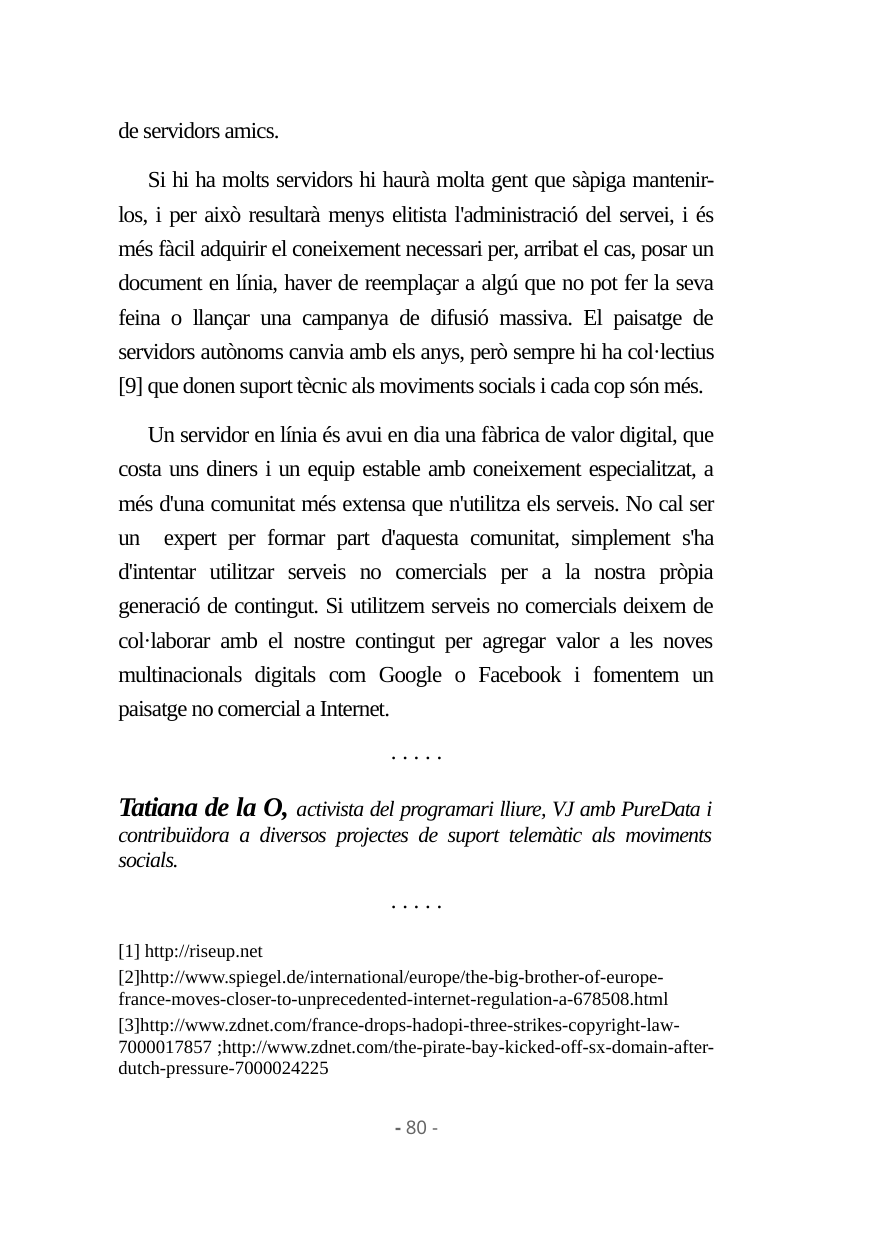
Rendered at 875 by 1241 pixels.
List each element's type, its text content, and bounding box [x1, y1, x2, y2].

text [1] http://riseup.net [118, 940, 714, 962]
text . . . . . [118, 887, 714, 914]
text [2]http://www.spiegel.de/international/europe/the-big-brother-of-europe-france-moves-closer-to-unprecedented-internet-regulation-a-678508.html [118, 966, 714, 1009]
text de servidors amics. [118, 111, 714, 146]
text Si hi ha molts servidors hi haurà molta gent que sàpiga mantenir-los, i per això resultarà menys elitista l'administració del servei, i és més fàcil adquirir el coneixement necessari per, arribat el cas, posar un document en línia, haver de reemplaçar a algú que no pot fer la seva feina o llançar una campanya de difusió massiva. El paisatge de servidors autònoms canvia amb els anys, però sempre hi ha col·lectius [9] que donen suport tècnic als moviments socials i cada cop són més. [118, 160, 714, 400]
text Un servidor en línia és avui en dia una fàbrica de valor digital, que costa uns diners i un equip estable amb coneixement especialitzat, a més d'una comunitat més extensa que n'utilitza els serveis. No cal ser un expert per formar part d'aquesta comunitat, simplement s'ha d'intentar utilitzar serveis no comercials per a la nostra pròpia generació de contingut. Si utilitzem serveis no comercials deixem de col·laborar amb el nostre contingut per agregar valor a les noves multinacionals digitals com Google o Facebook i fomentem un paisatge no comercial a Internet. [118, 415, 714, 723]
text [3]http://www.zdnet.com/france-drops-hadopi-three-strikes-copyright-law-7000017857 ;http://www.zdnet.com/the-pirate-bay-kicked-off-sx-domain-after-dutch-pressure-7000024225 [118, 1014, 714, 1079]
text Tatiana de la O, activista del programari lliure, VJ amb PureData i contribuïdora a diversos projectes de suport telemàtic als moviments socials. [118, 791, 714, 873]
text . . . . . [118, 738, 714, 765]
